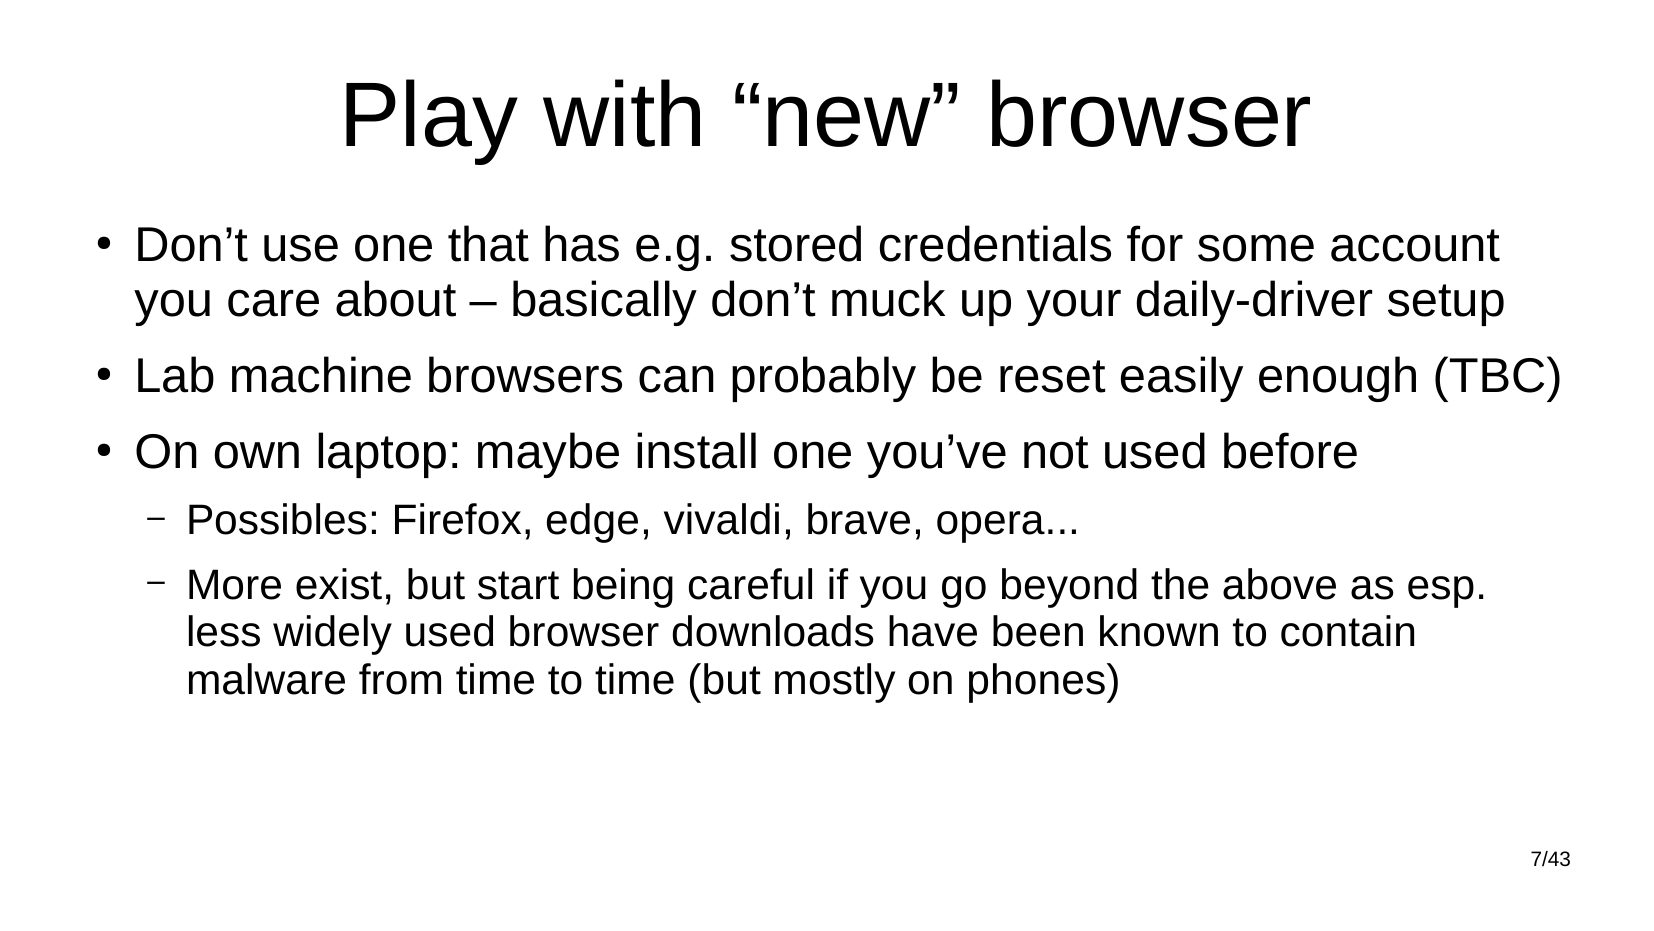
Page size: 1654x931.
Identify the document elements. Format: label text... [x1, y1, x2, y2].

title Play with “new” browser [82, 37, 1571, 193]
list Don’t use one that has e.g. stored credentials for some account you care about – basically don’t muck up your daily-driver setup Lab machine browsers can probably be reset easily enough (TBC) On own laptop: maybe install one you’ve not used before Possibles: Firefox, edge, vivaldi, brave, opera... More exist, but start being careful if you go beyond the above as esp. less widely used browser downloads have been known to contain malware from time to time (but mostly on phones) [82, 217, 1571, 758]
